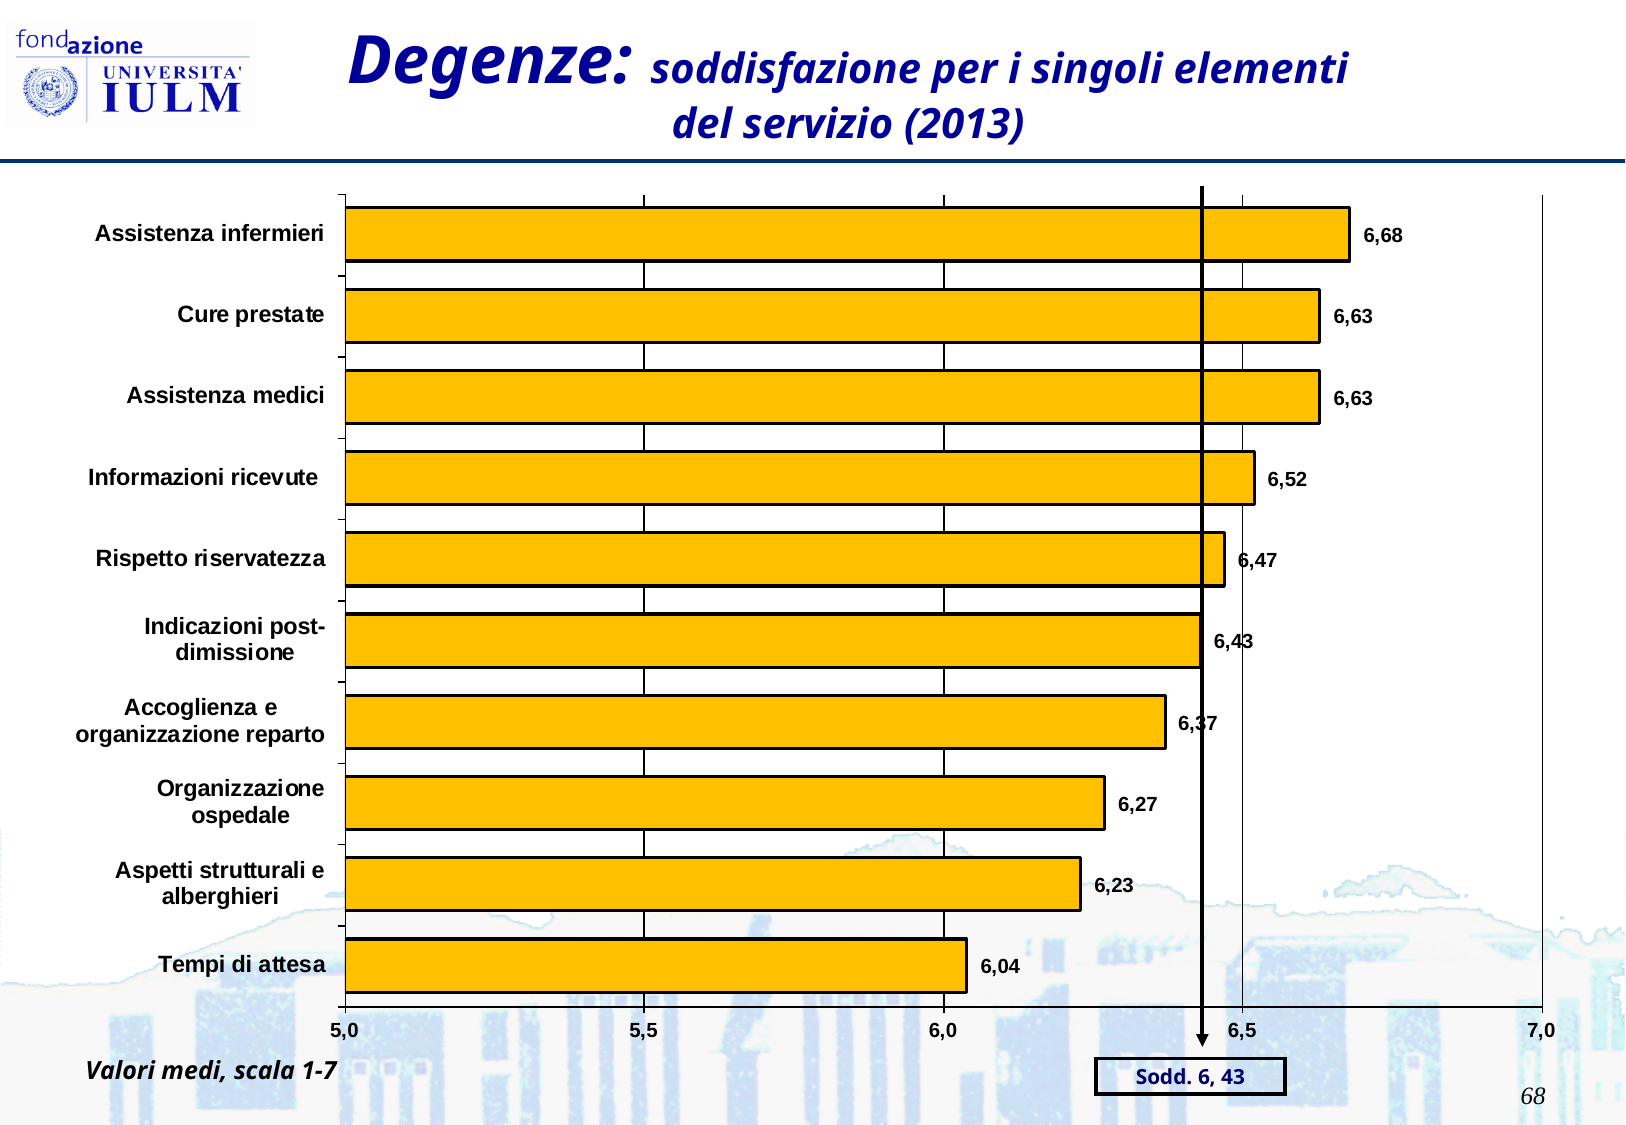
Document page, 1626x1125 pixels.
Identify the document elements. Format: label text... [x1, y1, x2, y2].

picture [68, 185, 1589, 1071]
text_box Valori medi, scala 1-7 [9, 1046, 352, 1093]
picture [5, 19, 256, 127]
text_box Sodd. 6, 43 [1095, 1058, 1285, 1094]
text_box Degenze: soddisfazione per i singoli elementi del servizio (2013) [304, 18, 1392, 144]
